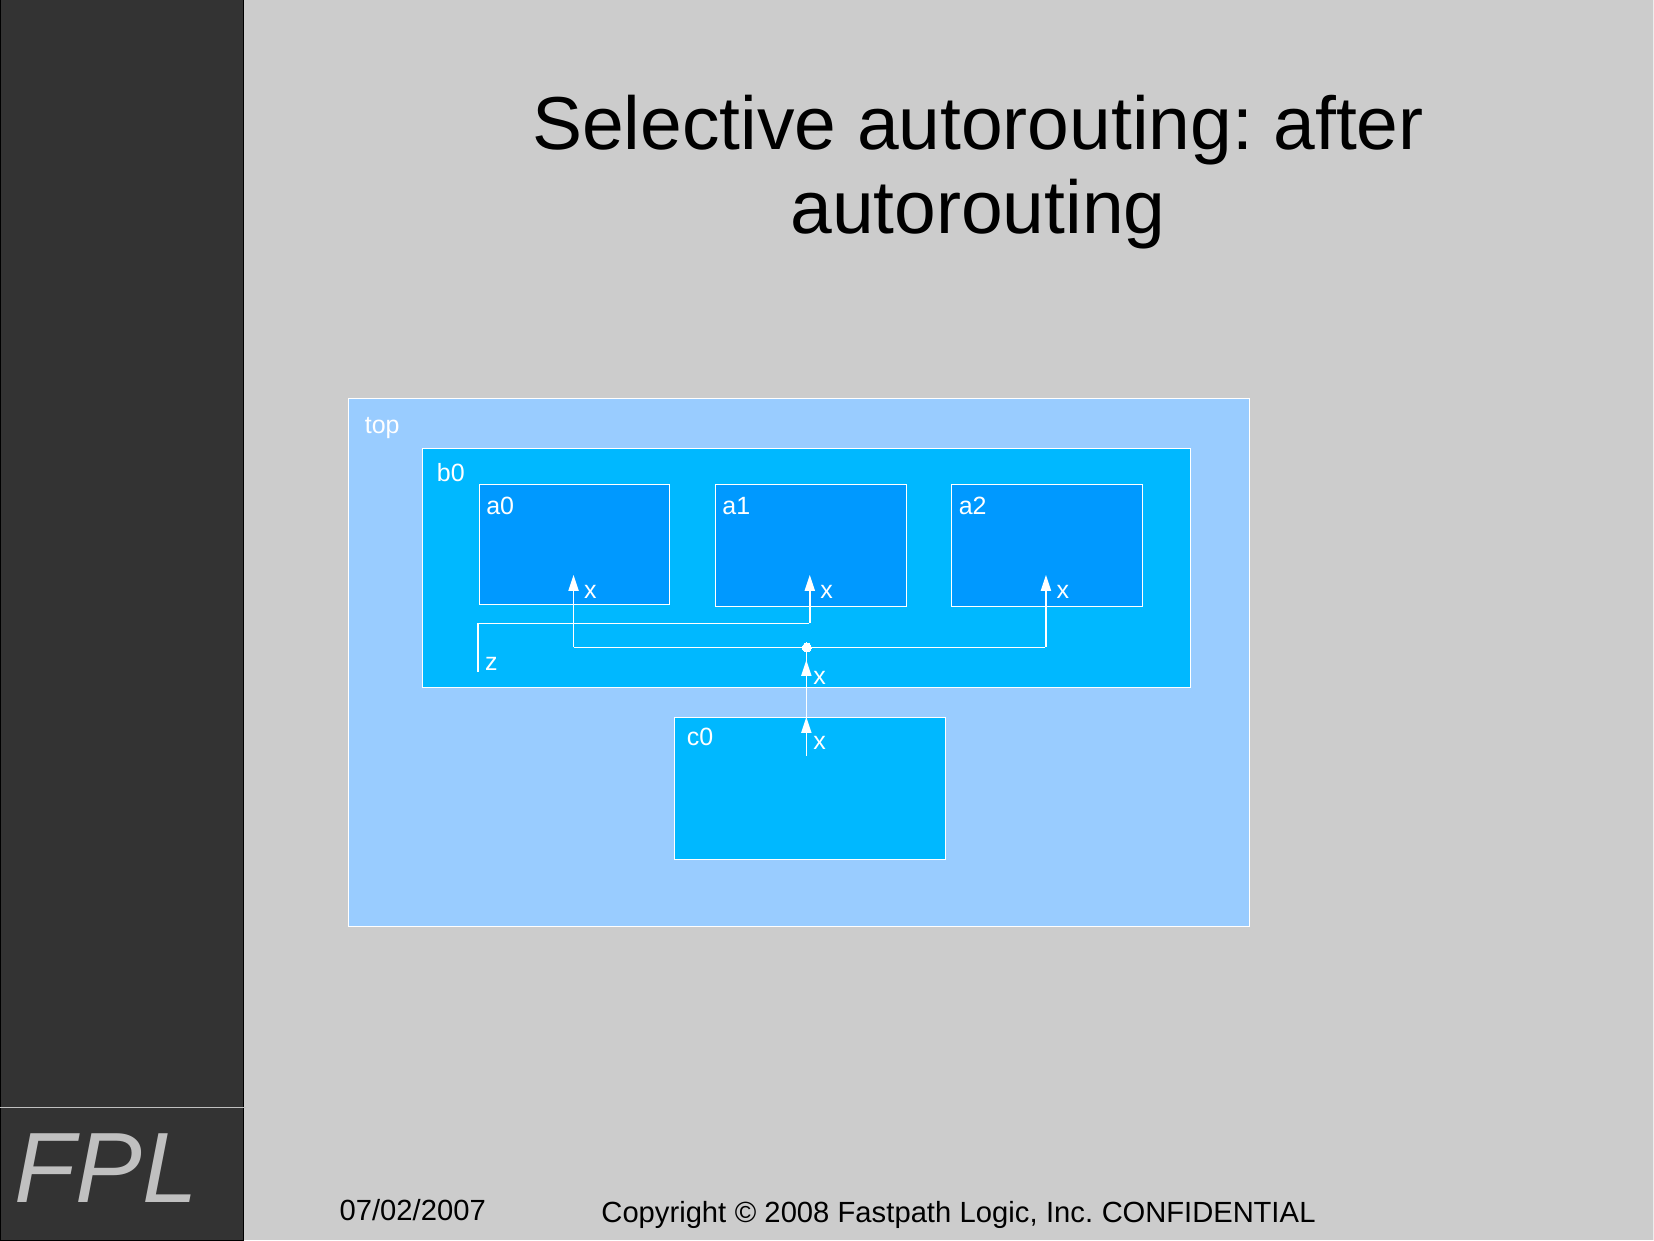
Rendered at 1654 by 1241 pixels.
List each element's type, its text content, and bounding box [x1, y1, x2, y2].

text_box x [798, 719, 840, 763]
text_box [348, 398, 1250, 927]
text_box a1 x [707, 484, 926, 613]
text_box b0 [422, 451, 487, 495]
text_box a2 x [943, 484, 1165, 613]
title Selective autorouting: after autorouting [426, 57, 1529, 274]
text_box top [350, 403, 432, 447]
text_box c0 [672, 715, 737, 759]
text_box a0 x [471, 484, 687, 612]
text_box x [798, 654, 840, 698]
text_box z [470, 640, 512, 684]
